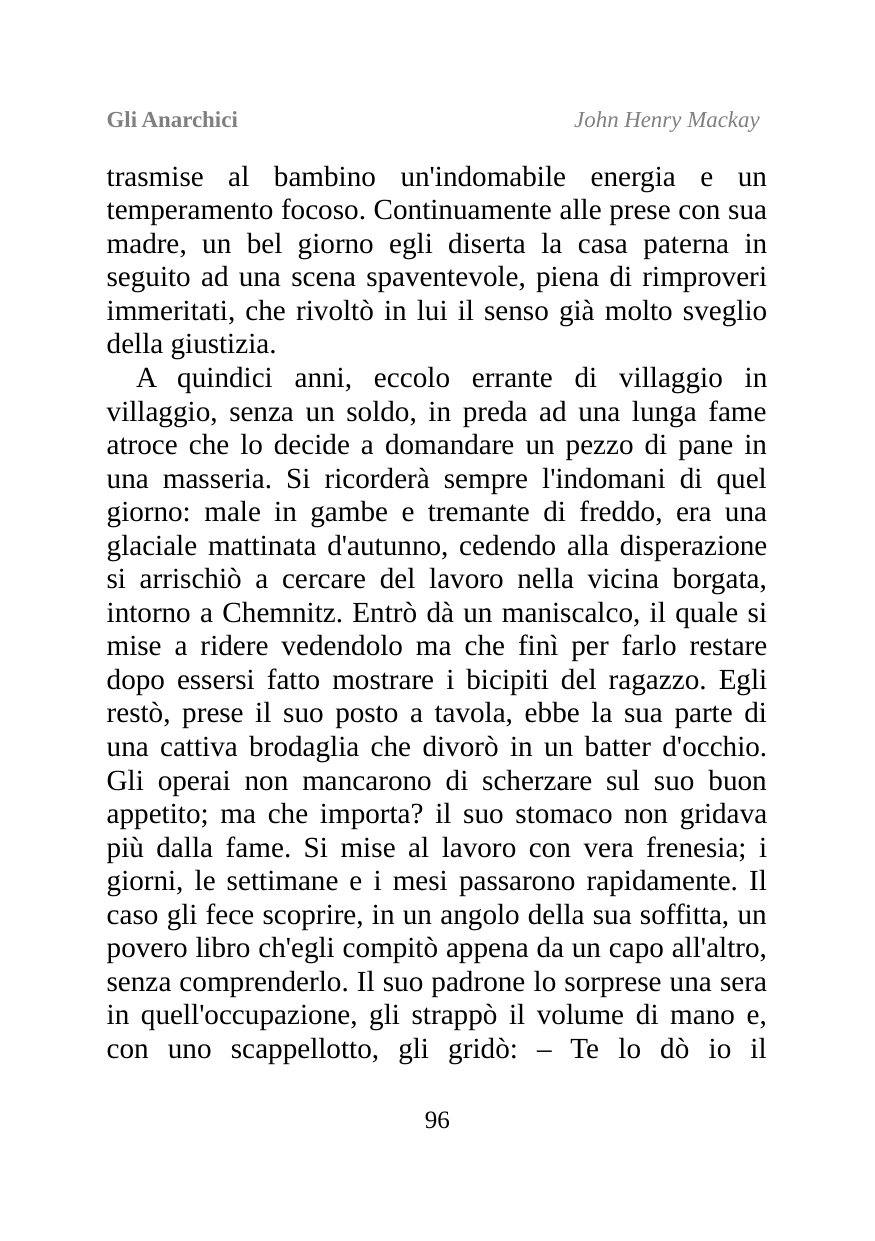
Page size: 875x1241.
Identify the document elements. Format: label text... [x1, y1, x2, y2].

text A quindici anni, eccolo errante di villaggio in villaggio, senza un soldo, in preda ad una lunga fame atroce che lo decide a domandare un pezzo di pane in una masseria. Si ricorderà sempre l'indomani di quel giorno: male in gambe e tremante di freddo, era una glaciale mattinata d'autunno, cedendo alla disperazione si arrischiò a cercare del lavoro nella vicina borgata, intorno a Chemnitz. Entrò dà un maniscalco, il quale si mise a ridere vedendolo ma che finì per farlo restare dopo essersi fatto mostrare i bicipiti del ragazzo. Egli restò, prese il suo posto a tavola, ebbe la sua parte di una cattiva brodaglia che divorò in un batter d'occhio. Gli operai non mancarono di scherzare sul suo buon appetito; ma che importa? il suo stomaco non gridava più dalla fame. Si mise al lavoro con vera frenesia; i giorni, le settimane e i mesi passarono rapidamente. Il caso gli fece scoprire, in un angolo della sua soffitta, un povero libro ch'egli compitò appena da un capo all'altro, senza comprenderlo. Il suo padrone lo sorprese una sera in quell'occupazione, gli strappò il volume di mano e, con uno scappellotto, gli gridò: – Te lo dò io il [106, 360, 768, 1064]
text trasmise al bambino un'indomabile energia e un temperamento focoso. Continuamente alle prese con sua madre, un bel giorno egli diserta la casa paterna in seguito ad una scena spaventevole, piena di rimproveri immeritati, che rivoltò in lui il senso già molto sveglio della giustizia. [106, 159, 768, 360]
